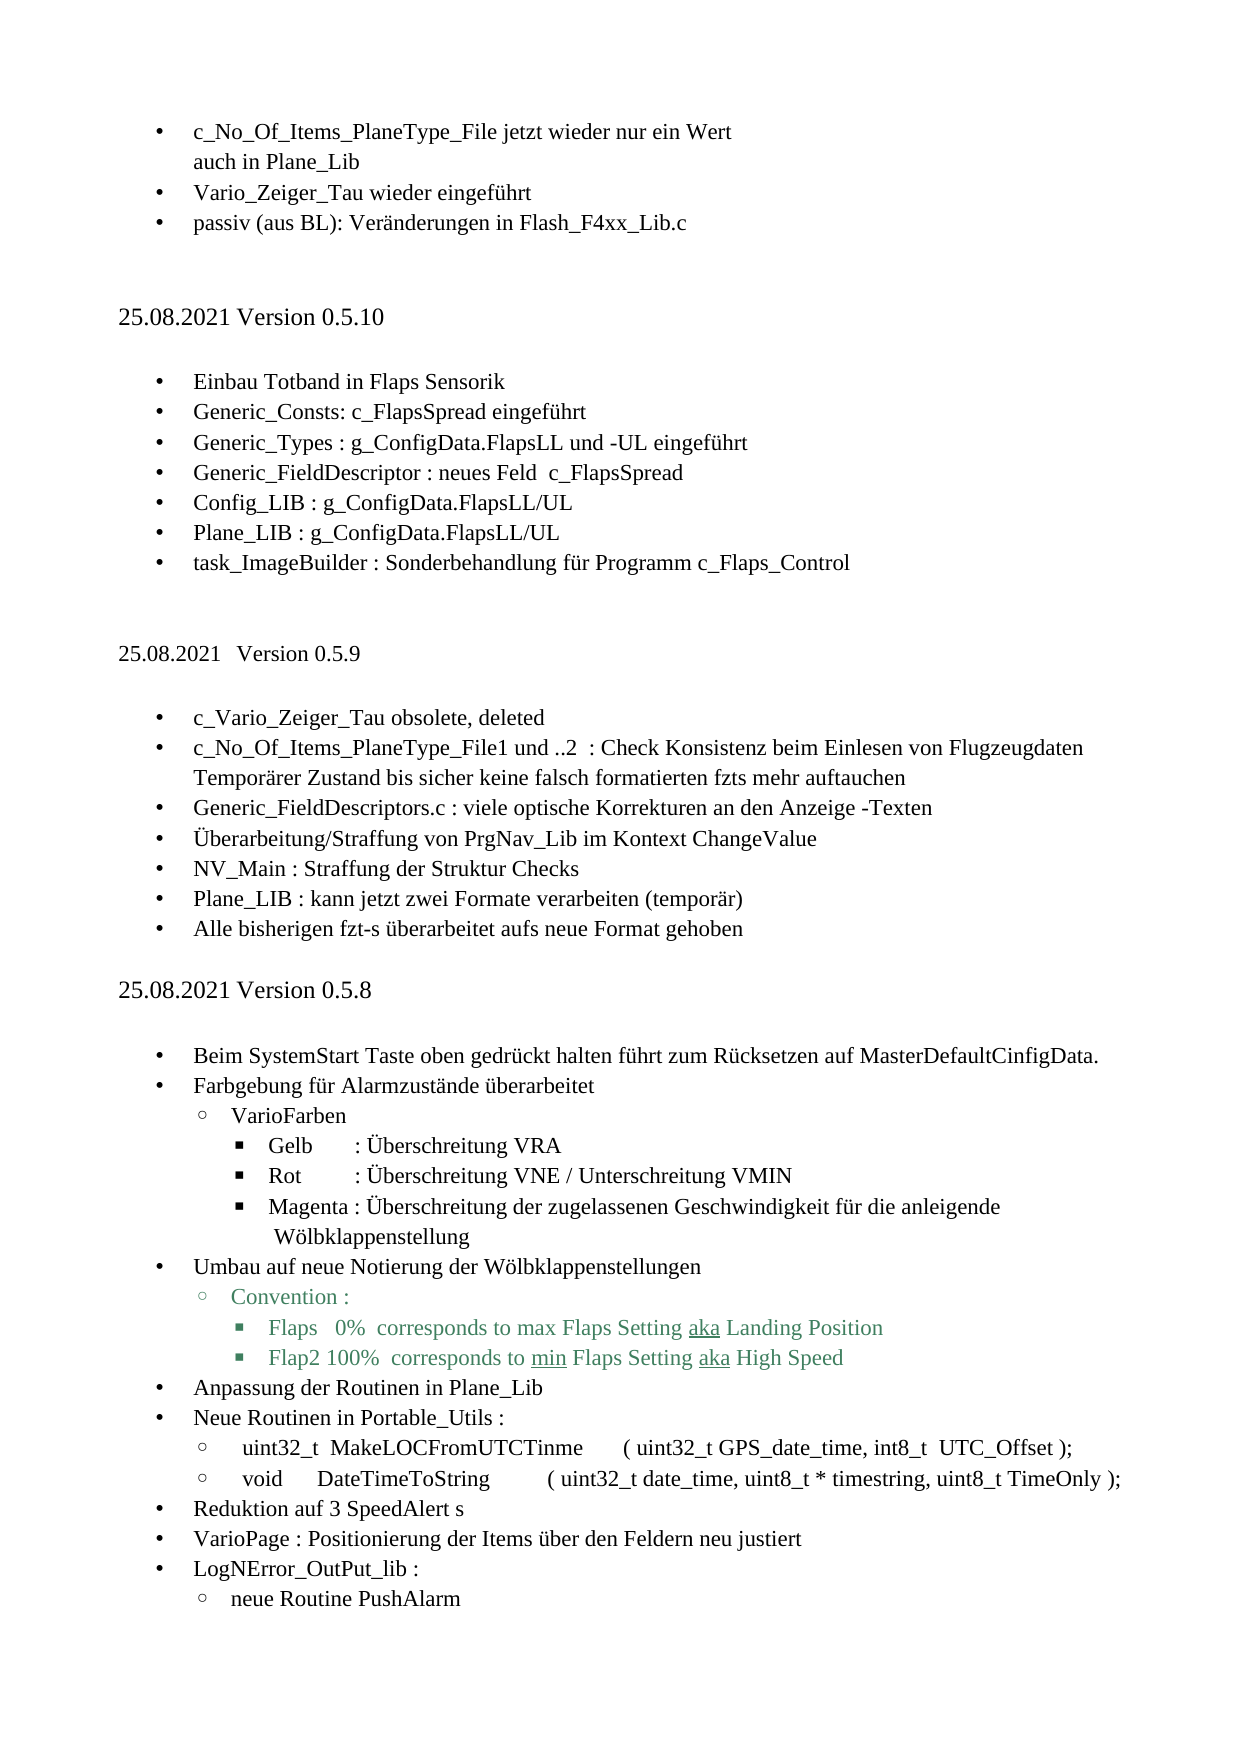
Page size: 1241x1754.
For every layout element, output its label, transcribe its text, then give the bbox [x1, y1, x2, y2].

list Beim SystemStart Taste oben gedrückt halten führt zum Rücksetzen auf MasterDefaultCinfigData. [156, 1042, 1122, 1068]
list void DateTimeToString ( uint32_t date_time, uint8_t * timestring, uint8_t TimeOnly ); [193, 1464, 1122, 1491]
list c_No_Of_Items_PlaneType_File1 und ..2 : Check Konsistenz beim Einlesen von Flugzeugdaten Temporärer Zustand bis sicher keine falsch formatierten fzts mehr auftauchen [156, 734, 1122, 791]
list Umbau auf neue Notierung der Wölbklappenstellungen [156, 1253, 1122, 1279]
list Gelb : Überschreitung VRA [231, 1132, 1122, 1159]
list Alle bisherigen fzt-s überarbeitet aufs neue Format gehoben [156, 915, 1122, 942]
list Magenta : Überschreitung der zugelassenen Geschwindigkeit für die anleigende Wölbklappenstellung [231, 1193, 1122, 1249]
list Vario_Zeiger_Tau wieder eingeführt [156, 178, 1122, 205]
list task_ImageBuilder : Sonderbehandlung für Programm c_Flaps_Control [156, 549, 1122, 576]
list c_No_Of_Items_PlaneType_File jetzt wieder nur ein Wert auch in Plane_Lib [156, 118, 1122, 175]
text 25.08.2021 Version 0.5.10 [118, 302, 1122, 364]
list Flap2 100% corresponds to min Flaps Setting aka High Speed [231, 1344, 1122, 1370]
text 25.08.2021 Version 0.5.8 [118, 976, 1122, 1037]
list Generic_FieldDescriptors.c : viele optische Korrekturen an den Anzeige -Texten [156, 794, 1122, 821]
list VarioPage : Positionierung der Items über den Feldern neu justiert [156, 1525, 1122, 1551]
list Convention : [193, 1283, 1122, 1310]
list Config_LIB : g_ConfigData.FlapsLL/UL [156, 489, 1122, 515]
list LogNError_OutPut_lib : [156, 1555, 1122, 1582]
list Generic_Consts: c_FlapsSpread eingeführt [156, 398, 1122, 425]
list VarioFarben [193, 1102, 1122, 1128]
list passiv (aus BL): Veränderungen in Flash_F4xx_Lib.c [156, 209, 1122, 235]
list Anpassung der Routinen in Plane_Lib [156, 1374, 1122, 1400]
list Rot : Überschreitung VNE / Unterschreitung VMIN [231, 1162, 1122, 1189]
list Flaps 0% corresponds to max Flaps Setting aka Landing Position [231, 1313, 1122, 1340]
list Einbau Totband in Flaps Sensorik [156, 368, 1122, 394]
list Plane_LIB : g_ConfigData.FlapsLL/UL [156, 519, 1122, 546]
list Generic_FieldDescriptor : neues Feld c_FlapsSpread [156, 459, 1122, 485]
text 25.08.2021 Version 0.5.9 [118, 640, 1122, 699]
list neue Routine PushAlarm [193, 1585, 1122, 1612]
list Reduktion auf 3 SpeedAlert s [156, 1495, 1122, 1521]
list uint32_t MakeLOCFromUTCTinme ( uint32_t GPS_date_time, int8_t UTC_Offset ); [193, 1434, 1122, 1461]
list Überarbeitung/Straffung von PrgNav_Lib im Kontext ChangeValue [156, 824, 1122, 851]
list Plane_LIB : kann jetzt zwei Formate verarbeiten (temporär) [156, 885, 1122, 911]
list Generic_Types : g_ConfigData.FlapsLL und -UL eingeführt [156, 429, 1122, 455]
list NV_Main : Straffung der Struktur Checks [156, 855, 1122, 881]
list Neue Routinen in Portable_Utils : [156, 1404, 1122, 1431]
list Farbgebung für Alarmzustände überarbeitet [156, 1072, 1122, 1098]
list c_Vario_Zeiger_Tau obsolete, deleted [156, 704, 1122, 730]
